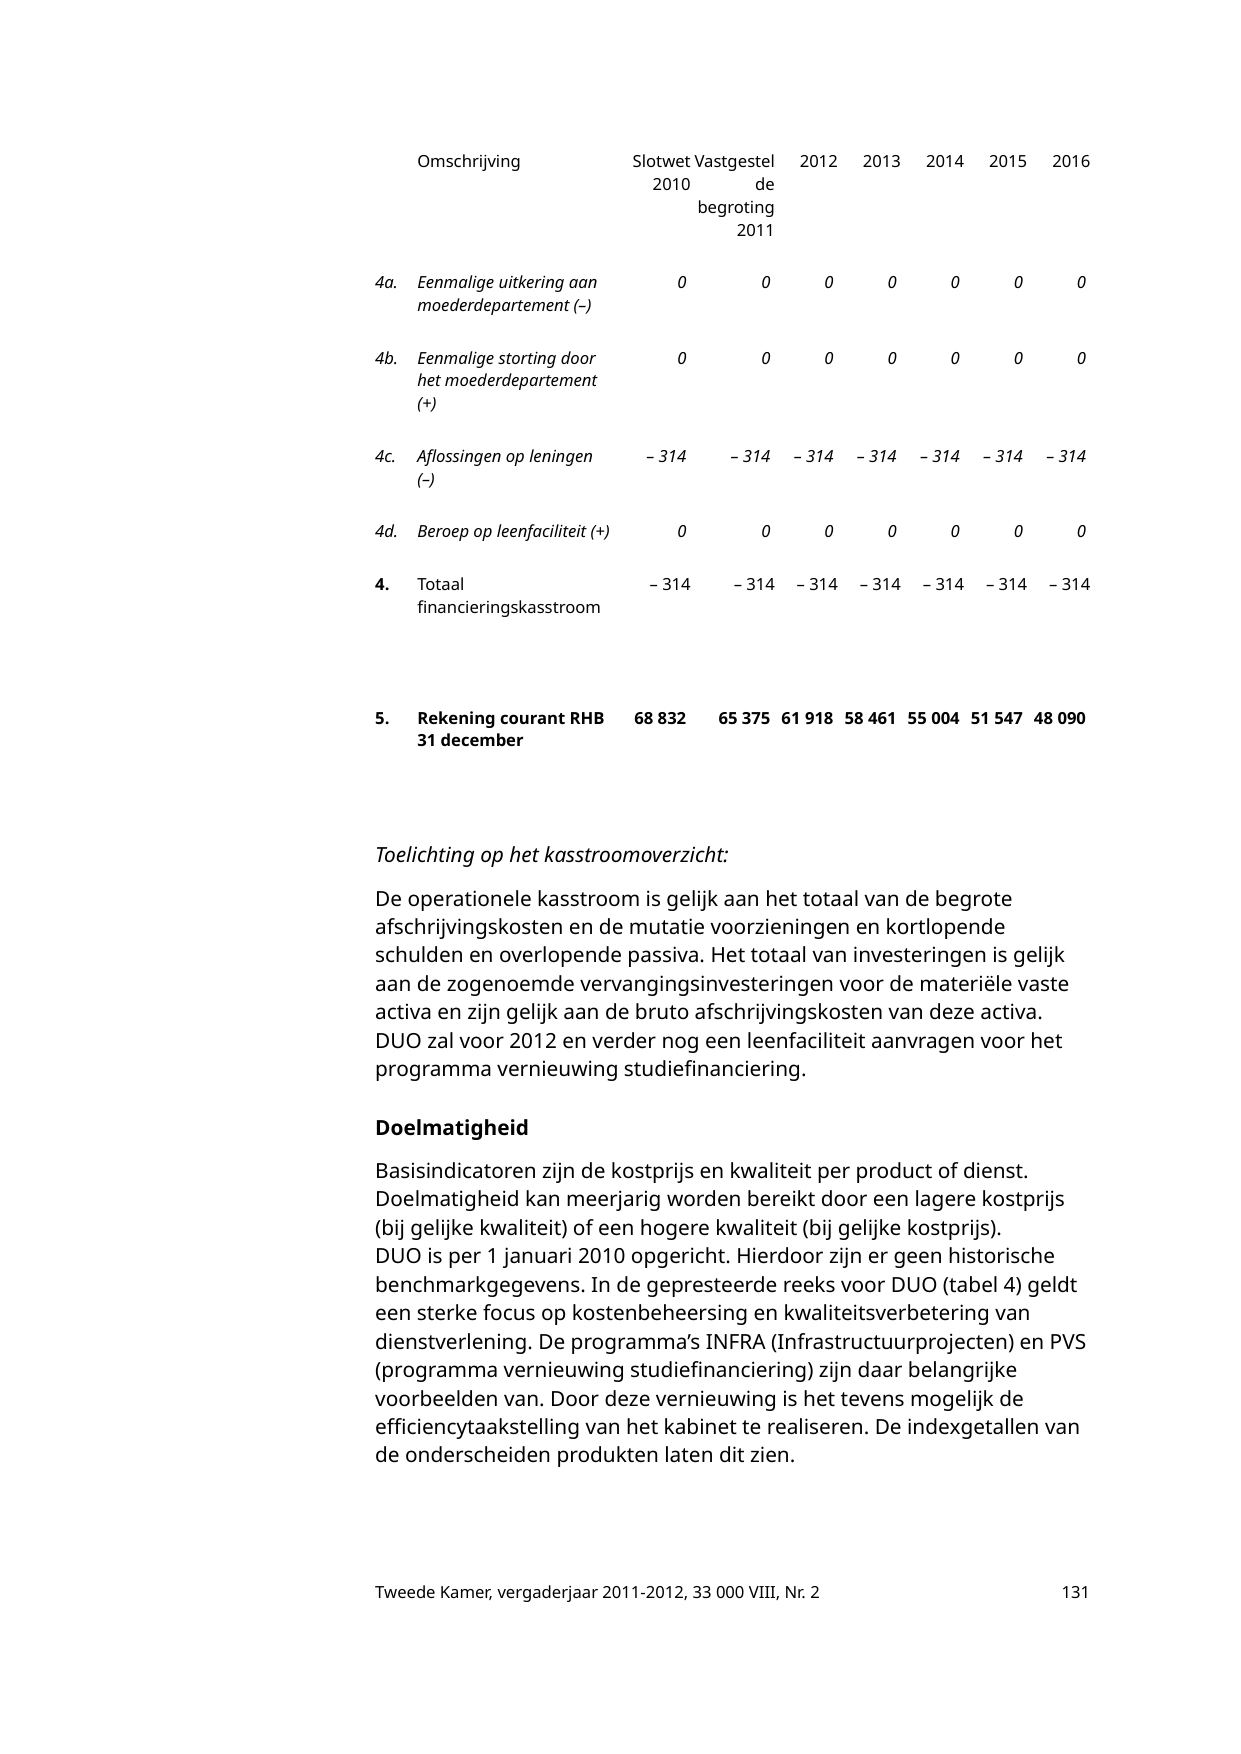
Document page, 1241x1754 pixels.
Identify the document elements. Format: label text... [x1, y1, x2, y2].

table_header [375, 150, 417, 271]
table_cell 0 [964, 271, 1027, 346]
table_cell [901, 648, 964, 706]
table_cell 0 [1027, 520, 1090, 572]
table_cell 48 090 [1027, 706, 1090, 782]
table_cell Eenmalige storting door het moederdepartement (+) [417, 346, 613, 444]
table_cell 4b. [375, 346, 417, 444]
table_cell 5. [375, 706, 417, 782]
table_cell – 314 [1027, 444, 1090, 520]
table_cell 0 [1027, 346, 1090, 444]
text DUO is per 1 januari 2010 opgericht. Hierdoor zijn er geen historische benchmarkgegevens. In de gepresteerde reeks voor DUO (tabel 4) geldt een sterke focus op kostenbeheersing en kwaliteitsverbetering van dienstverlening. De programma’s INFRA (Infrastructuurprojecten) en PVS (programma vernieuwing studiefinanciering) zijn daar belangrijke voorbeelden van. Door deze vernieuwing is het tevens mogelijk de efficiencytaakstelling van het kabinet te realiseren. De indexgetallen van de onderscheiden produkten laten dit zien. [375, 1241, 1090, 1469]
table_cell 0 [964, 520, 1027, 572]
table_header Slotwet 2010 [613, 150, 690, 271]
table_header 2015 [964, 150, 1027, 271]
table_cell – 314 [613, 573, 690, 648]
table_cell 0 [690, 271, 774, 346]
table_cell 0 [775, 271, 838, 346]
table_cell [613, 648, 690, 706]
table_cell 0 [690, 520, 774, 572]
table_cell [690, 648, 774, 706]
table_header 2014 [901, 150, 964, 271]
table_cell Beroep op leenfaciliteit (+) [417, 520, 613, 572]
table_cell 0 [964, 346, 1027, 444]
table_cell – 314 [1027, 573, 1090, 648]
table_cell [964, 648, 1027, 706]
table_cell – 314 [690, 573, 774, 648]
table_cell 0 [613, 520, 690, 572]
table_cell – 314 [901, 444, 964, 520]
table_cell 0 [613, 346, 690, 444]
table_cell – 314 [964, 444, 1027, 520]
table_cell 0 [901, 520, 964, 572]
text Toelichting op het kasstroomoverzicht: [375, 840, 1090, 869]
table_cell Aflossingen op leningen (–) [417, 444, 613, 520]
table_cell 0 [690, 346, 774, 444]
table_cell 0 [838, 520, 901, 572]
table_cell 0 [901, 271, 964, 346]
table_cell 0 [613, 271, 690, 346]
table_header 2013 [838, 150, 901, 271]
table_cell – 314 [838, 573, 901, 648]
table_cell Eenmalige uitkering aan moederdepartement (–) [417, 271, 613, 346]
table_cell 55 004 [901, 706, 964, 782]
table_cell – 314 [964, 573, 1027, 648]
table_cell – 314 [775, 444, 838, 520]
table_cell 0 [1027, 271, 1090, 346]
table_cell [838, 648, 901, 706]
table_cell 4a. [375, 271, 417, 346]
table_header 2012 [775, 150, 838, 271]
table_cell 0 [838, 271, 901, 346]
table_cell – 314 [690, 444, 774, 520]
table_cell 0 [775, 346, 838, 444]
table_cell – 314 [901, 573, 964, 648]
table_cell [775, 648, 838, 706]
table_cell Rekening courant RHB 31 december [417, 706, 613, 782]
table_cell – 314 [838, 444, 901, 520]
table_cell [1027, 648, 1090, 706]
table_cell [417, 648, 613, 706]
table_cell 58 461 [838, 706, 901, 782]
table_cell 4c. [375, 444, 417, 520]
table_cell 61 918 [775, 706, 838, 782]
text Basisindicatoren zijn de kostprijs en kwaliteit per product of dienst. Doelmatigheid kan meerjarig worden bereikt door een lagere kostprijs (bij gelijke kwaliteit) of een hogere kwaliteit (bij gelijke kostprijs). [375, 1156, 1090, 1241]
table_cell [375, 648, 417, 706]
table_header Vastgestelde begroting 2011 [690, 150, 774, 271]
text Doelmatigheid [375, 1113, 1090, 1141]
table_cell 4d. [375, 520, 417, 572]
table_cell – 314 [775, 573, 838, 648]
table_cell 68 832 [613, 706, 690, 782]
table_cell 51 547 [964, 706, 1027, 782]
table_cell Totaal financieringskasstroom [417, 573, 613, 648]
table_header 2016 [1027, 150, 1090, 271]
table_cell 65 375 [690, 706, 774, 782]
text De operationele kasstroom is gelijk aan het totaal van de begrote afschrijvingskosten en de mutatie voorzieningen en kortlopende schulden en overlopende passiva. Het totaal van investeringen is gelijk aan de zogenoemde vervangingsinvesteringen voor de materiële vaste activa en zijn gelijk aan de bruto afschrijvingskosten van deze activa. DUO zal voor 2012 en verder nog een leenfaciliteit aanvragen voor het programma vernieuwing studiefinanciering. [375, 884, 1090, 1083]
table_cell 4. [375, 573, 417, 648]
table_cell – 314 [613, 444, 690, 520]
table_cell 0 [775, 520, 838, 572]
table_cell 0 [838, 346, 901, 444]
table_header Omschrijving [417, 150, 613, 271]
table_cell 0 [901, 346, 964, 444]
